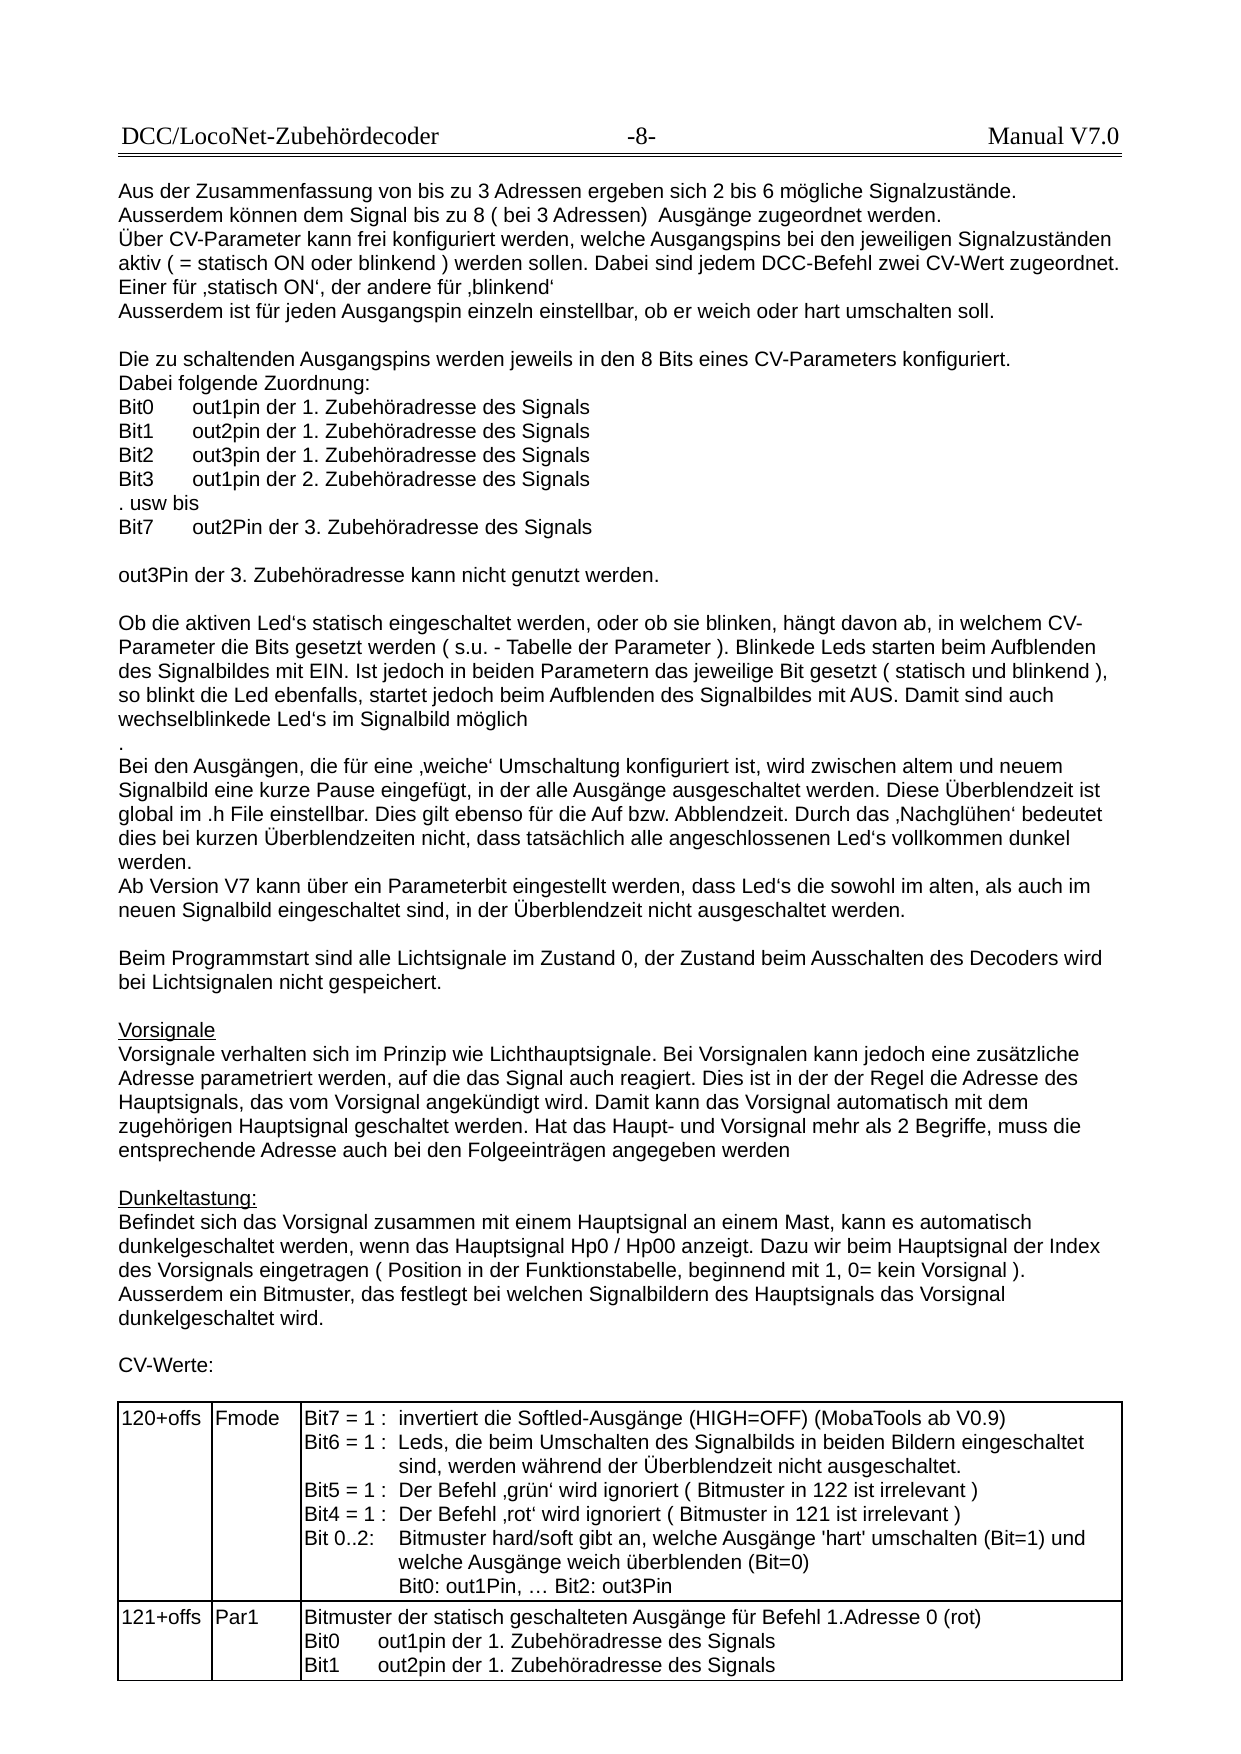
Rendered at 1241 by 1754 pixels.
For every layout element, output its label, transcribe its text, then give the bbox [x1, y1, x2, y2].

text Beim Programmstart sind alle Lichtsignale im Zustand 0, der Zustand beim Ausschalten des Decoders wird bei Lichtsignalen nicht gespeichert. [118, 946, 1122, 994]
text . usw bis [118, 491, 1122, 515]
text Bit0 out1pin der 1. Zubehöradresse des Signals [118, 395, 1122, 419]
text Aus der Zusammenfassung von bis zu 3 Adressen ergeben sich 2 bis 6 mögliche Signalzustände. Ausserdem können dem Signal bis zu 8 ( bei 3 Adressen) Ausgänge zugeordnet werden. [118, 179, 1122, 227]
text Vorsignale verhalten sich im Prinzip wie Lichthauptsignale. Bei Vorsignalen kann jedoch eine zusätzliche Adresse parametriert werden, auf die das Signal auch reagiert. Dies ist in der der Regel die Adresse des Hauptsignals, das vom Vorsignal angekündigt wird. Damit kann das Vorsignal automatisch mit dem zugehörigen Hauptsignal geschaltet werden. Hat das Haupt- und Vorsignal mehr als 2 Begriffe, muss die entsprechende Adresse auch bei den Folgeeinträgen angegeben werden [118, 1042, 1122, 1162]
table_cell Bitmuster der statisch geschalteten Ausgänge für Befehl 1.Adresse 0 (rot) Bit0 out1pin der 1. Zubehöradresse des Signals Bit1 out2pin der 1. Zubehöradresse des Signals [302, 1602, 1121, 1679]
text Über CV-Parameter kann frei konfiguriert werden, welche Ausgangspins bei den jeweiligen Signalzuständen aktiv ( = statisch ON oder blinkend ) werden sollen. Dabei sind jedem DCC-Befehl zwei CV-Wert zugeordnet. Einer für ‚statisch ON‘, der andere für ‚blinkend‘ [118, 227, 1122, 299]
table_header 120+offs [119, 1403, 211, 1600]
text Die zu schaltenden Ausgangspins werden jeweils in den 8 Bits eines CV-Parameters konfiguriert. [118, 347, 1122, 371]
text Bei den Ausgängen, die für eine ‚weiche‘ Umschaltung konfiguriert ist, wird zwischen altem und neuem Signalbild eine kurze Pause eingefügt, in der alle Ausgänge ausgeschaltet werden. Diese Überblendzeit ist global im .h File einstellbar. Dies gilt ebenso für die Auf bzw. Abblendzeit. Durch das ‚Nachglühen‘ bedeutet dies bei kurzen Überblendzeiten nicht, dass tatsächlich alle angeschlossenen Led‘s vollkommen dunkel werden. [118, 754, 1122, 874]
text Ab Version V7 kann über ein Parameterbit eingestellt werden, dass Led‘s die sowohl im alten, als auch im neuen Signalbild eingeschaltet sind, in der Überblendzeit nicht ausgeschaltet werden. [118, 874, 1122, 922]
table_header Fmode [213, 1403, 300, 1600]
text Ausserdem ist für jeden Ausgangspin einzeln einstellbar, ob er weich oder hart umschalten soll. [118, 299, 1122, 323]
text Bit2 out3pin der 1. Zubehöradresse des Signals [118, 443, 1122, 467]
text . [118, 730, 1122, 754]
text Vorsignale [118, 1018, 1122, 1042]
table_header Bit7 = 1 : invertiert die Softled-Ausgänge (HIGH=OFF) (MobaTools ab V0.9) Bit6 = 1 : Leds, die beim Umschalten des Signalbilds in beiden Bildern eingeschaltet sind, werden während der Überblendzeit nicht ausgeschaltet. Bit5 = 1 : Der Befehl ‚grün‘ wird ignoriert ( Bitmuster in 122 ist irrelevant ) Bit4 = 1 : Der Befehl ‚rot‘ wird ignoriert ( Bitmuster in 121 ist irrelevant ) Bit 0..2: Bitmuster hard/soft gibt an, welche Ausgänge 'hart' umschalten (Bit=1) und welche Ausgänge weich überblenden (Bit=0) Bit0: out1Pin, … Bit2: out3Pin [302, 1403, 1121, 1600]
text out3Pin der 3. Zubehöradresse kann nicht genutzt werden. [118, 563, 1122, 587]
text Bit7 out2Pin der 3. Zubehöradresse des Signals [118, 515, 1122, 539]
text Dabei folgende Zuordnung: [118, 371, 1122, 395]
text CV-Werte: [118, 1353, 1122, 1377]
text Dunkeltastung: [118, 1186, 1122, 1209]
text Ob die aktiven Led‘s statisch eingeschaltet werden, oder ob sie blinken, hängt davon ab, in welchem CV-Parameter die Bits gesetzt werden ( s.u. - Tabelle der Parameter ). Blinkede Leds starten beim Aufblenden des Signalbildes mit EIN. Ist jedoch in beiden Parametern das jeweilige Bit gesetzt ( statisch und blinkend ), so blinkt die Led ebenfalls, startet jedoch beim Aufblenden des Signalbildes mit AUS. Damit sind auch wechselblinkede Led‘s im Signalbild möglich [118, 611, 1122, 730]
table_cell Par1 [213, 1602, 300, 1679]
text Befindet sich das Vorsignal zusammen mit einem Hauptsignal an einem Mast, kann es automatisch dunkelgeschaltet werden, wenn das Hauptsignal Hp0 / Hp00 anzeigt. Dazu wir beim Hauptsignal der Index des Vorsignals eingetragen ( Position in der Funktionstabelle, beginnend mit 1, 0= kein Vorsignal ). Ausserdem ein Bitmuster, das festlegt bei welchen Signalbildern des Hauptsignals das Vorsignal dunkelgeschaltet wird. [118, 1209, 1122, 1329]
text Bit1 out2pin der 1. Zubehöradresse des Signals [118, 419, 1122, 443]
table_cell 121+offs [119, 1602, 211, 1679]
text Bit3 out1pin der 2. Zubehöradresse des Signals [118, 467, 1122, 491]
